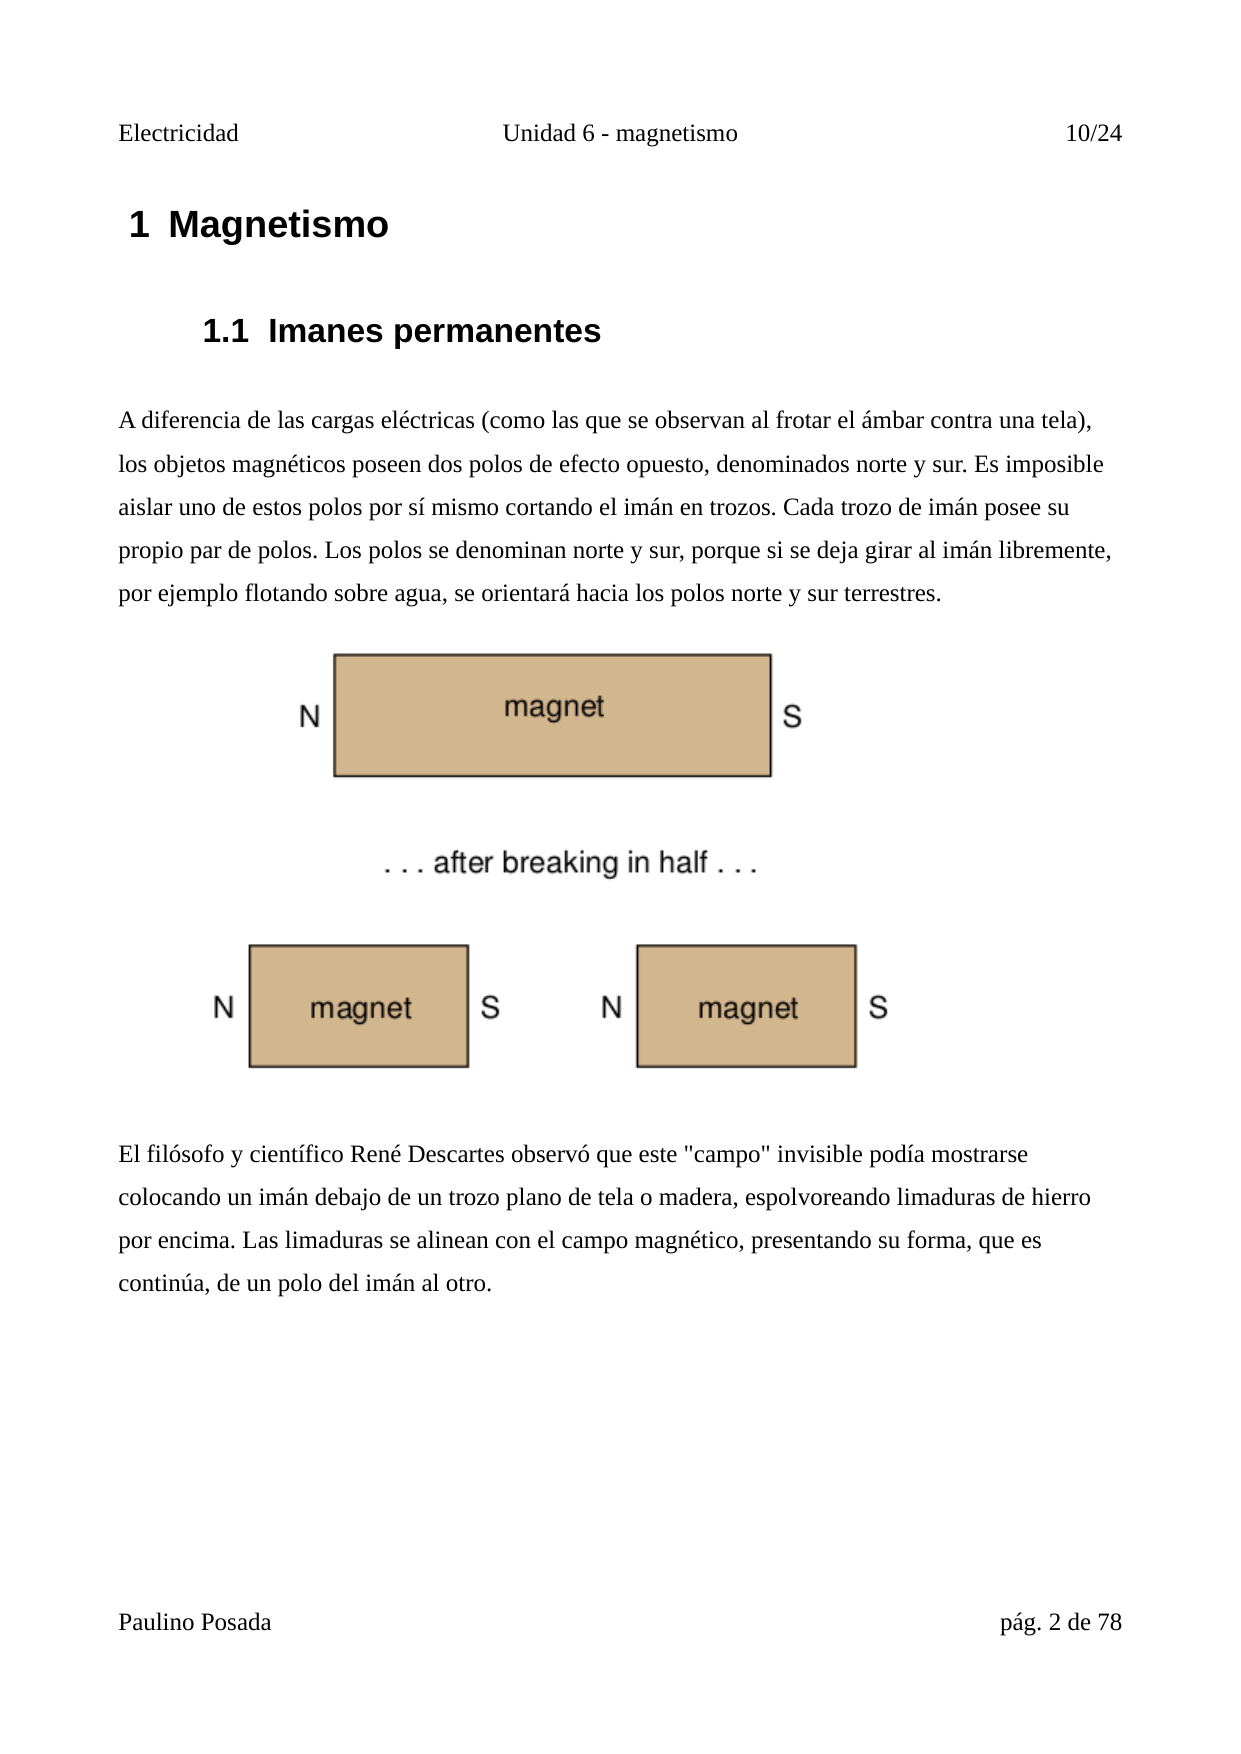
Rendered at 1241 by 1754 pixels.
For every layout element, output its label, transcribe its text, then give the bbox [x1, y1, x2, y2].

text A diferencia de las cargas eléctricas (como las que se observan al frotar el ámbar contra una tela), los objetos magnéticos poseen dos polos de efecto opuesto, denominados norte y sur. Es imposible aislar uno de estos polos por sí mismo cortando el imán en trozos. Cada trozo de imán posee su propio par de polos. Los polos se denominan norte y sur, porque si se deja girar al imán libremente, por ejemplo flotando sobre agua, se orientará hacia los polos norte y sur terrestres. [118, 406, 1122, 607]
picture [177, 635, 903, 1087]
subtitle Imanes permanentes [193, 311, 1122, 350]
text colocando un imán debajo de un trozo plano de tela o madera, espolvoreando limaduras de hierro por encima. Las limaduras se alinean con el campo magnético, presentando su forma, que es continúa, de un polo del imán al otro. [118, 1182, 1122, 1297]
text El filósofo y científico René Descartes observó que este "campo" invisible podía mostrarse [118, 1139, 1122, 1167]
subtitle Magnetismo [118, 201, 1122, 245]
